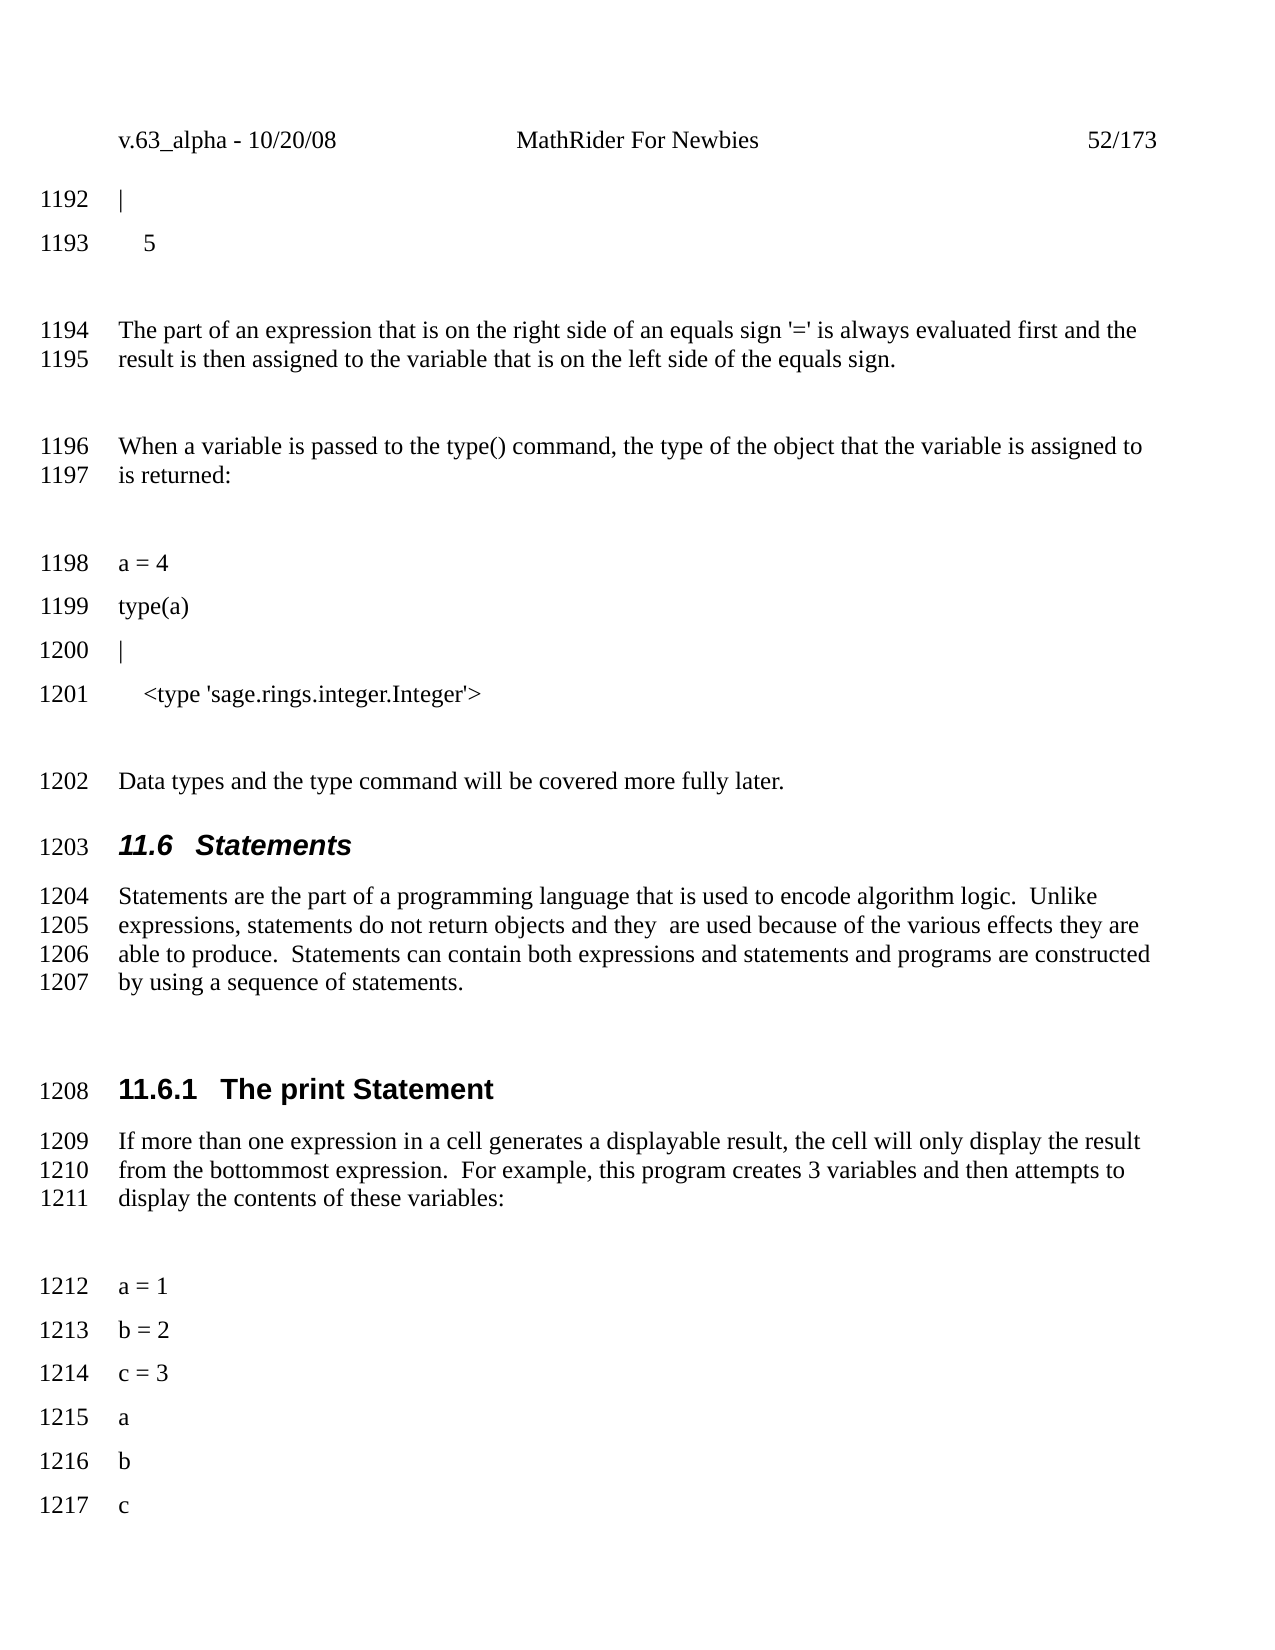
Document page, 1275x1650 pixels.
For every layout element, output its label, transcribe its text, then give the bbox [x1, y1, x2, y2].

text 5 [118, 228, 1157, 256]
text If more than one expression in a cell generates a displayable result, the cell will only display the result from the bottommost expression. For example, this program creates 3 variables and then attempts to display the contents of these variables: [118, 1126, 1157, 1212]
text When a variable is passed to the type() command, the type of the object that the variable is assigned to is returned: [118, 431, 1157, 489]
text c = 3 [118, 1358, 1157, 1387]
text b [118, 1446, 1157, 1475]
text a = 1 [118, 1271, 1157, 1300]
text a [118, 1402, 1157, 1431]
text Statements are the part of a programming language that is used to encode algorithm logic. Unlike expressions, statements do not return objects and they are used because of the various effects they are able to produce. Statements can contain both expressions and statements and programs are constructed by using a sequence of statements. [118, 881, 1157, 996]
text b = 2 [118, 1315, 1157, 1343]
text | [118, 184, 1157, 213]
text Data types and the type command will be covered more fully later. [118, 766, 1157, 795]
subtitle The print Statement [118, 1072, 1157, 1106]
text c [118, 1490, 1157, 1518]
text | [118, 635, 1157, 664]
text type(a) [118, 591, 1157, 620]
subtitle Statements [118, 828, 1157, 861]
text <type 'sage.rings.integer.Integer'> [118, 679, 1157, 708]
text a = 4 [118, 548, 1157, 576]
text The part of an expression that is on the right side of an equals sign '=' is always evaluated first and the result is then assigned to the variable that is on the left side of the equals sign. [118, 315, 1157, 373]
